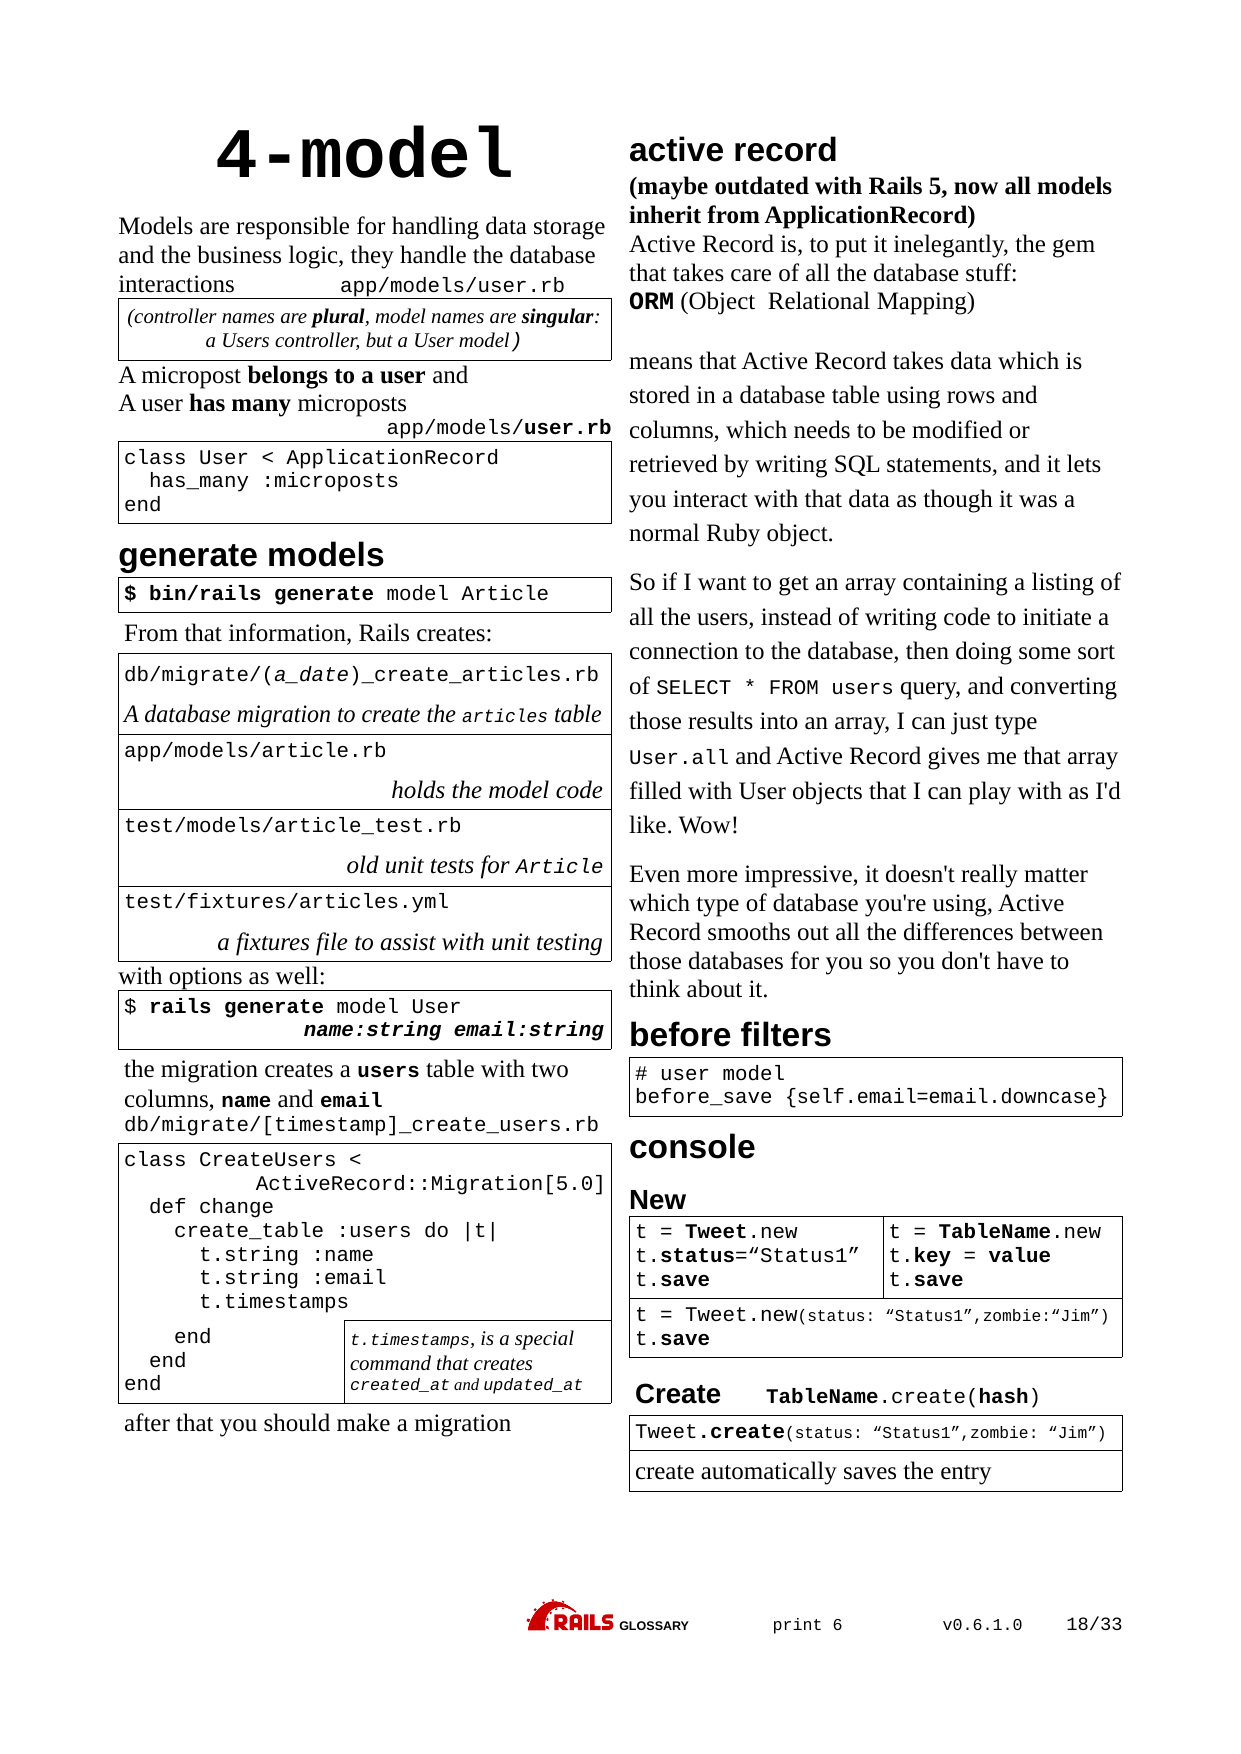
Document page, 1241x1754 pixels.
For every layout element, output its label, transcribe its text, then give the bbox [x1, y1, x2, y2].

text means that Active Record takes data which is stored in a database table using rows and columns, which needs to be modified or retrieved by writing SQL statements, and it lets you interact with that data as though it was a normal Ruby object. [629, 346, 1122, 547]
table_cell old unit tests for Article [119, 845, 611, 886]
table_cell holds the model code [119, 769, 611, 809]
text app/models/user.rb [118, 417, 611, 441]
subtitle 4-model [118, 118, 611, 199]
text ORM (Object Relational Mapping) [629, 286, 1122, 317]
table_header t = TableName.new t.key = value t.save [884, 1217, 1122, 1298]
table_cell test/models/article_test.rb [119, 810, 611, 844]
table_cell db/migrate/(a_date)_create_articles.rb [119, 654, 611, 693]
table_cell t.timestamps, is a special command that creates created_at and updated_at [345, 1321, 611, 1403]
text Even more impressive, it doesn't really matter which type of database you're using, Active Record smooths out all the differences between those databases for you so you don't have to think about it. [629, 859, 1122, 1003]
table_header class User < ApplicationRecord has_many :microposts end [119, 442, 611, 523]
table_cell A database migration to create the articles table [119, 694, 611, 734]
table_header $ bin/rails generate model Article [119, 578, 611, 612]
table_cell test/fixtures/articles.yml [119, 887, 611, 921]
text Models are responsible for handling data storage and the business logic, they handle the database interactions app/models/user.rb [118, 211, 611, 298]
table_cell Create [629, 1358, 760, 1415]
table_cell end end end [119, 1320, 344, 1403]
table_header # user model before_save {self.email=email.downcase} [630, 1058, 1122, 1116]
table_cell after that you should make a migration [118, 1404, 611, 1443]
table_cell class CreateUsers < ActiveRecord::Migration[5.0] def change create_table :users do |t| t.string :name t.string :email t.timestamps [119, 1144, 611, 1320]
text with options as well: [118, 962, 611, 990]
subtitle generate models [118, 535, 611, 574]
text So if I want to get an array containing a listing of all the users, instead of writing code to initiate a connection to the database, then doing some sort of SELECT * FROM users query, and converting those results into an array, I can just type User.all and Active Record gives me that array filled with User objects that I can play with as I'd like. Wow! [629, 567, 1122, 839]
table_cell TableName.create(hash) [760, 1358, 1122, 1415]
subtitle New [629, 1184, 1122, 1216]
subtitle active record [629, 130, 1122, 168]
subtitle console [629, 1127, 1122, 1166]
text A user has many microposts [118, 388, 611, 417]
table_cell t = Tweet.new(status: “Status1”,zombie:“Jim”) t.save [630, 1299, 1122, 1357]
table_cell app/models/article.rb [119, 735, 611, 769]
table_header $ rails generate model User name:string email:string [119, 991, 611, 1049]
table_header From that information, Rails creates: [118, 613, 611, 652]
table_header t = Tweet.new t.status=“Status1” t.save [630, 1217, 883, 1298]
table_cell create automatically saves the entry [630, 1451, 1122, 1491]
subtitle before filters [629, 1015, 1122, 1054]
table_cell Tweet.create(status: “Status1”,zombie: “Jim”) [630, 1416, 1122, 1450]
table_cell the migration creates a users table with two columns, name and email db/migrate/[timestamp]_create_users.rb [118, 1050, 611, 1143]
text A micropost belongs to a user and [118, 361, 611, 388]
table_cell a fixtures file to assist with unit testing [119, 921, 611, 961]
text (maybe outdated with Rails 5, now all models inherit from ApplicationRecord) [629, 171, 1122, 229]
table_header (controller names are plural, model names are singular: a Users controller, but a User model) [119, 299, 611, 359]
text Active Record is, to put it inelegantly, the gem that takes care of all the database stuff: [629, 229, 1122, 286]
